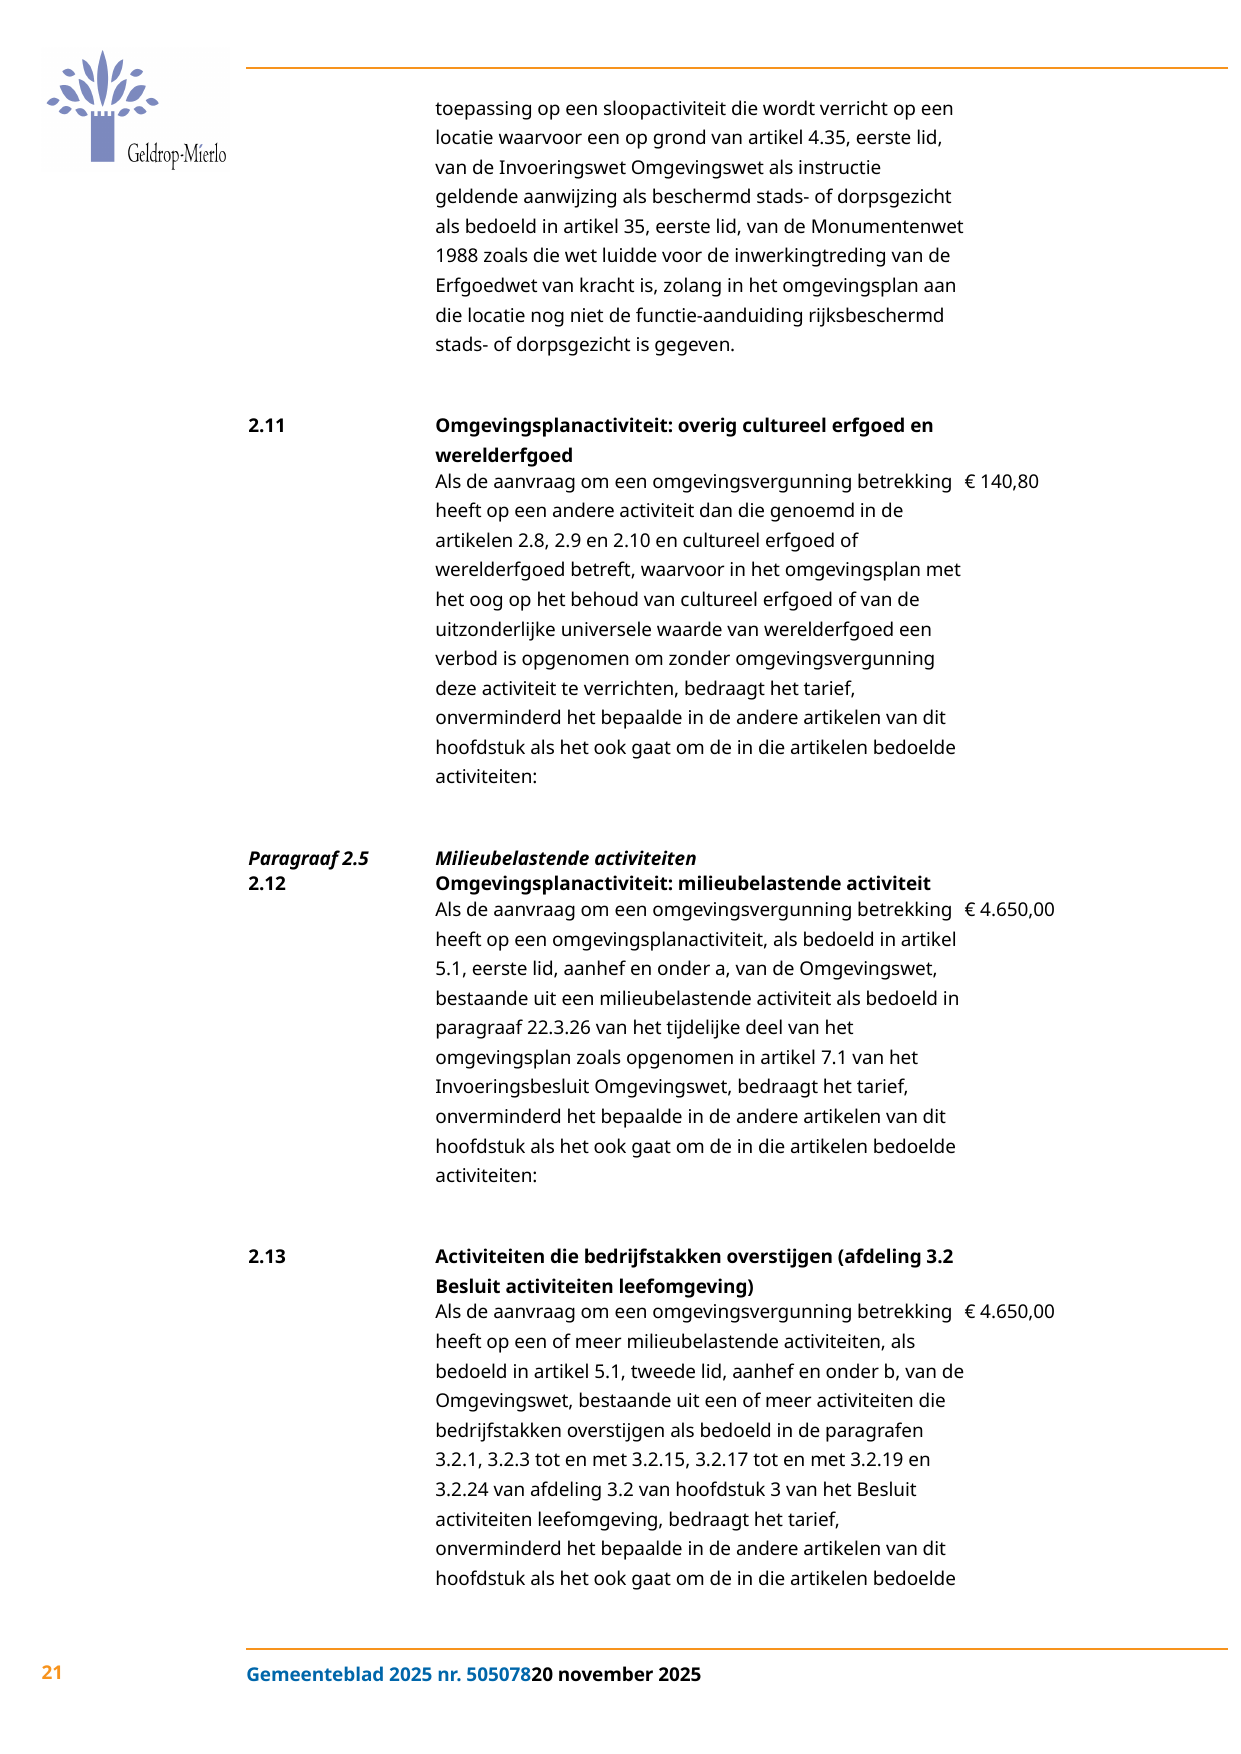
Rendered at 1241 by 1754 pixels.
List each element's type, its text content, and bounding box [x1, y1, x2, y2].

table_cell Milieubelastende activiteiten [435, 845, 964, 870]
picture [41, 47, 231, 172]
table_cell Als de aanvraag om een omgevingsvergunning betrekking heeft op een of meer milieubelastende activiteiten, als bedoeld in artikel 5.1, tweede lid, aanhef en onder b, van de Omgevingswet, bestaande uit een of meer activiteiten die bedrijfstakken overstijgen als bedoeld in de paragrafen 3.2.1, 3.2.3 tot en met 3.2.15, 3.2.17 tot en met 3.2.19 en 3.2.24 van afdeling 3.2 van hoofdstuk 3 van het Besluit activiteiten leefomgeving, bedraagt het tarief, onverminderd het bepaalde in de andere artikelen van dit hoofdstuk als het ook gaat om de in die artikelen bedoelde [435, 1299, 964, 1591]
table_cell [964, 789, 1152, 845]
table_cell [248, 1299, 435, 1591]
table_cell toepassing op een sloopactiviteit die wordt verricht op een locatie waarvoor een op grond van artikel 4.35, eerste lid, van de Invoeringswet Omgevingswet als instructie geldende aanwijzing als beschermd stads- of dorpsgezicht als bedoeld in artikel 35, eerste lid, van de Monumentenwet 1988 zoals die wet luidde voor de inwerkingtreding van de Erfgoedwet van kracht is, zolang in het omgevingsplan aan die locatie nog niet de functie-aanduiding rijksbeschermd stads- of dorpsgezicht is gegeven. [435, 95, 964, 357]
table_cell [964, 845, 1152, 870]
table_cell [248, 95, 435, 357]
table_cell [435, 1188, 964, 1243]
table_cell Paragraaf 2.5 [248, 845, 435, 870]
table_cell [435, 789, 964, 845]
table_cell [964, 357, 1152, 412]
table_cell [248, 1188, 435, 1243]
table_cell [964, 1188, 1152, 1243]
table_cell 2.13 [248, 1244, 435, 1299]
table_cell Omgevingsplanactiviteit: overig cultureel erfgoed en werelderfgoed [435, 413, 964, 468]
table_cell [964, 413, 1152, 468]
table_cell [248, 357, 435, 412]
table_cell € 140,80 [964, 468, 1152, 789]
table_cell [248, 789, 435, 845]
table_cell Omgevingsplanactiviteit: milieubelastende activiteit [435, 870, 964, 896]
table_cell Als de aanvraag om een omgevingsvergunning betrekking heeft op een andere activiteit dan die genoemd in de artikelen 2.8, 2.9 en 2.10 en cultureel erfgoed of werelderfgoed betreft, waarvoor in het omgevingsplan met het oog op het behoud van cultureel erfgoed of van de uitzonderlijke universele waarde van werelderfgoed een verbod is opgenomen om zonder omgevingsvergunning deze activiteit te verrichten, bedraagt het tarief, onverminderd het bepaalde in de andere artikelen van dit hoofdstuk als het ook gaat om de in die artikelen bedoelde activiteiten: [435, 468, 964, 789]
table_cell [964, 95, 1152, 357]
table_cell [248, 468, 435, 789]
table_cell Activiteiten die bedrijfstakken overstijgen (afdeling 3.2 Besluit activiteiten leefomgeving) [435, 1244, 964, 1299]
table_cell € 4.650,00 [964, 1299, 1152, 1591]
table_cell Als de aanvraag om een omgevingsvergunning betrekking heeft op een omgevingsplanactiviteit, als bedoeld in artikel 5.1, eerste lid, aanhef en onder a, van de Omgevingswet, bestaande uit een milieubelastende activiteit als bedoeld in paragraaf 22.3.26 van het tijdelijke deel van het omgevingsplan zoals opgenomen in artikel 7.1 van het Invoeringsbesluit Omgevingswet, bedraagt het tarief, onverminderd het bepaalde in de andere artikelen van dit hoofdstuk als het ook gaat om de in die artikelen bedoelde activiteiten: [435, 896, 964, 1188]
table_cell 2.12 [248, 870, 435, 896]
table_cell [964, 870, 1152, 896]
table_cell [964, 1244, 1152, 1299]
table_cell € 4.650,00 [964, 896, 1152, 1188]
table_cell [435, 357, 964, 412]
table_cell [248, 896, 435, 1188]
table_cell 2.11 [248, 413, 435, 468]
